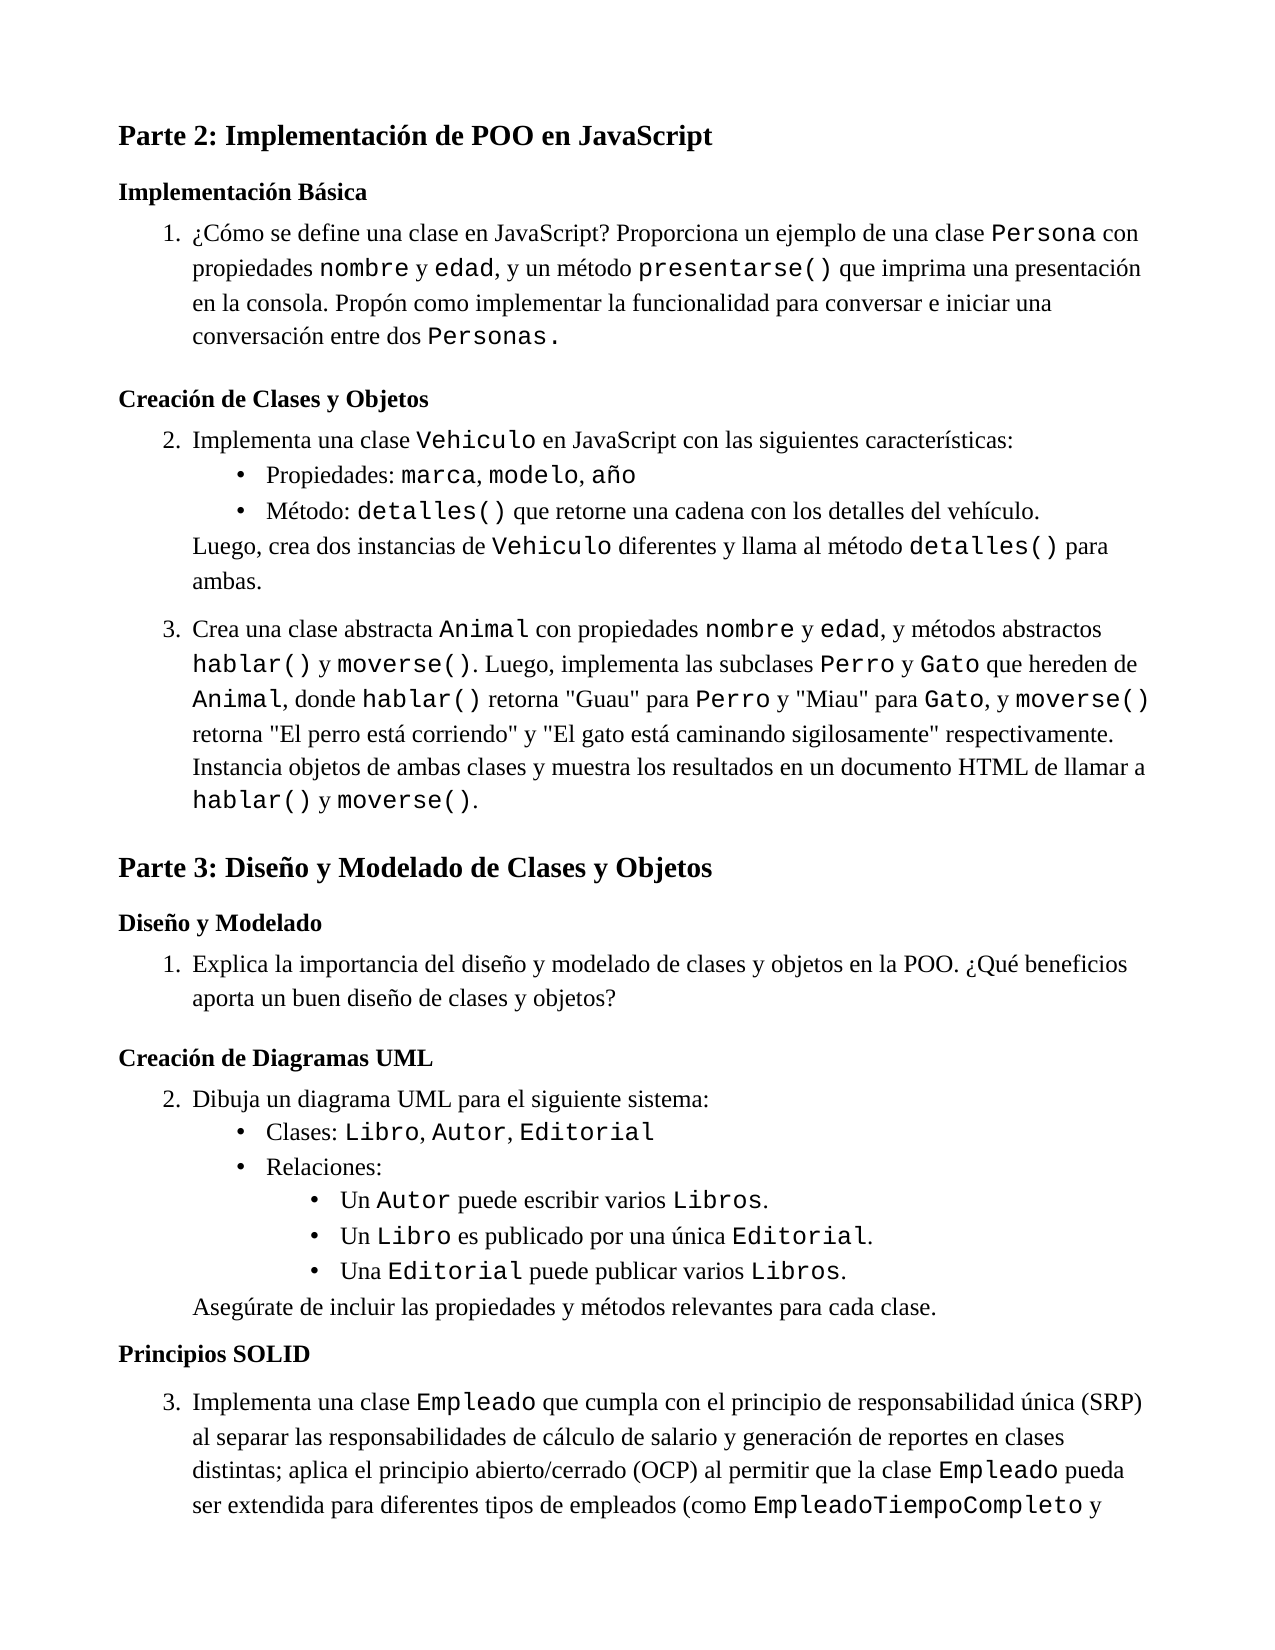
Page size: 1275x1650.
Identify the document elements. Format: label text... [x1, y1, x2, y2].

list Implementa una clase Empleado que cumpla con el principio de responsabilidad única (SRP) al separar las responsabilidades de cálculo de salario y generación de reportes en clases distintas; aplica el principio abierto/cerrado (OCP) al permitir que la clase Empleado pueda ser extendida para diferentes tipos de empleados (como EmpleadoTiempoCompleto y [162, 1387, 1157, 1521]
list Crea una clase abstracta Animal con propiedades nombre y edad, y métodos abstractos hablar() y moverse(). Luego, implementa las subclases Perro y Gato que hereden de Animal, donde hablar() retorna "Guau" para Perro y "Miau" para Gato, y moverse() retorna "El perro está corriendo" y "El gato está caminando sigilosamente" respectivamente. Instancia objetos de ambas clases y muestra los resultados en un documento HTML de llamar a hablar() y moverse(). [162, 614, 1157, 816]
list Un Libro es publicado por una única Editorial. [310, 1221, 1157, 1252]
list Una Editorial puede publicar varios Libros. [310, 1256, 1157, 1287]
list Asegúrate de incluir las propiedades y métodos relevantes para cada clase. [162, 1292, 1157, 1320]
subtitle Creación de Diagramas UML [118, 1043, 1157, 1071]
subtitle Implementación Básica [118, 177, 1157, 205]
subtitle Parte 2: Implementación de POO en JavaScript [118, 118, 1157, 152]
subtitle Creación de Clases y Objetos [118, 384, 1157, 412]
list Un Autor puede escribir varios Libros. [310, 1185, 1157, 1216]
list Relaciones: [236, 1152, 1157, 1181]
list Clases: Libro, Autor, Editorial [236, 1117, 1157, 1148]
subtitle Diseño y Modelado [118, 908, 1157, 937]
list Propiedades: marca, modelo, año [236, 460, 1157, 491]
list Luego, crea dos instancias de Vehiculo diferentes y llama al método detalles() para ambas. [162, 531, 1157, 595]
list Explica la importancia del diseño y modelado de clases y objetos en la POO. ¿Qué beneficios aporta un buen diseño de clases y objetos? [162, 949, 1157, 1011]
text Principios SOLID [118, 1339, 1157, 1368]
subtitle Parte 3: Diseño y Modelado de Clases y Objetos [118, 850, 1157, 883]
list Implementa una clase Vehiculo en JavaScript con las siguientes características: [162, 425, 1157, 456]
list Dibuja un diagrama UML para el siguiente sistema: [162, 1084, 1157, 1113]
list Método: detalles() que retorne una cadena con los detalles del vehículo. [236, 496, 1157, 527]
list ¿Cómo se define una clase en JavaScript? Proporciona un ejemplo de una clase Persona con propiedades nombre y edad, y un método presentarse() que imprima una presentación en la consola. Propón como implementar la funcionalidad para conversar e iniciar una conversación entre dos Personas. [162, 218, 1157, 352]
